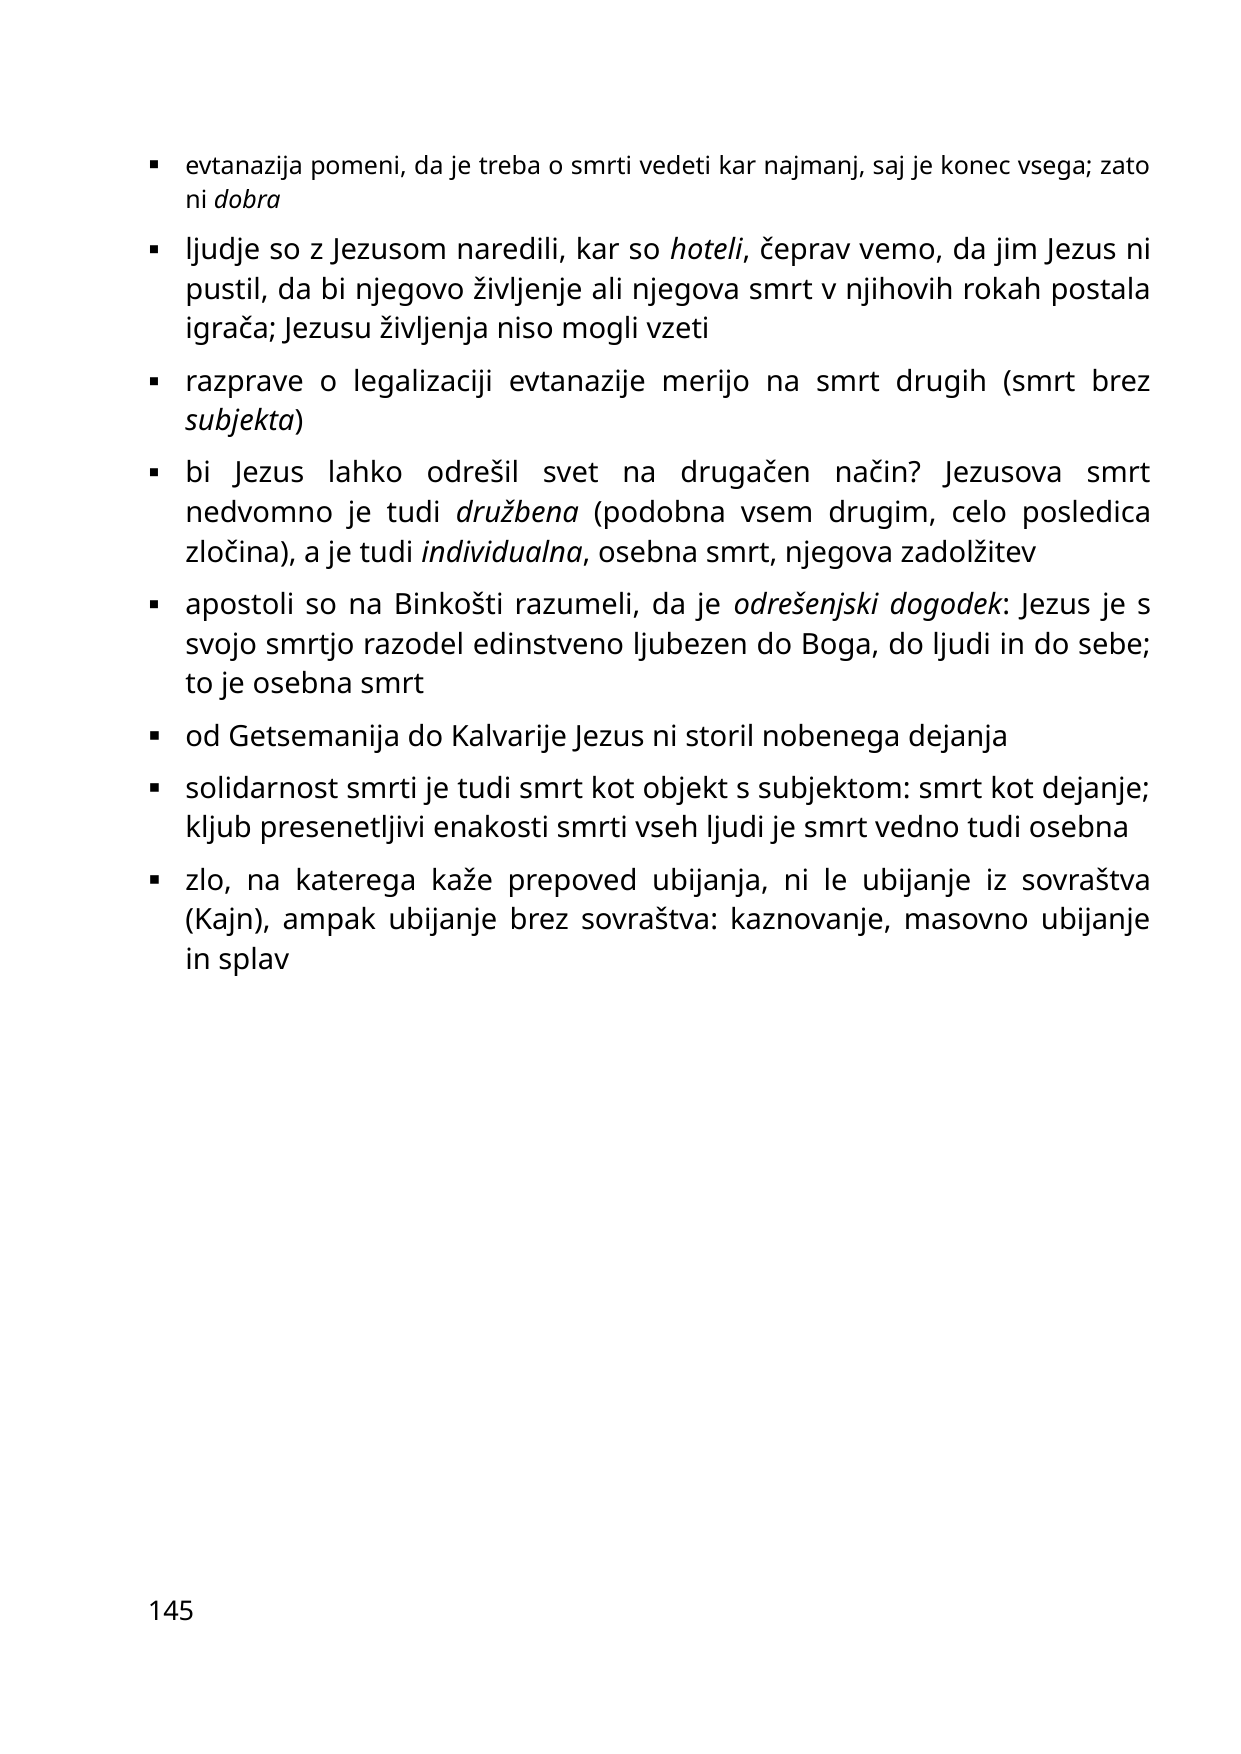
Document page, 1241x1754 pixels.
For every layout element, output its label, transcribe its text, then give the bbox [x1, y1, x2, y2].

list apostoli so na Binkošti razumeli, da je odrešenjski dogodek: Jezus je s svojo smrtjo razodel edinstveno ljubezen do Boga, do ljudi in do sebe; to je osebna smrt [148, 583, 1152, 702]
list evtanazija pomeni, da je treba o smrti vedeti kar najmanj, saj je konec vsega; zato ni dobra [148, 148, 1152, 216]
list bi Jezus lahko odrešil svet na drugačen način? Jezusova smrt nedvomno je tudi družbena (podobna vsem drugim, celo posledica zločina), a je tudi individualna, osebna smrt, njegova zadolžitev [148, 452, 1152, 571]
list zlo, na katerega kaže prepoved ubijanja, ni le ubijanje iz sovraštva (Kajn), ampak ubijanje brez sovraštva: kaznovanje, masovno ubijanje in splav [148, 859, 1152, 978]
list razprave o legalizaciji evtanazije merijo na smrt drugih (smrt brez subjekta) [148, 360, 1152, 439]
list ljudje so z Jezusom naredili, kar so hoteli, čeprav vemo, da jim Jezus ni pustil, da bi njegovo življenje ali njegova smrt v njihovih rokah postala igrača; Jezusu življenja niso mogli vzeti [148, 228, 1152, 347]
list solidarnost smrti je tudi smrt kot objekt s subjektom: smrt kot dejanje; kljub presenetljivi enakosti smrti vseh ljudi je smrt vedno tudi osebna [148, 767, 1152, 846]
list od Getsemanija do Kalvarije Jezus ni storil nobenega dejanja [148, 715, 1152, 754]
